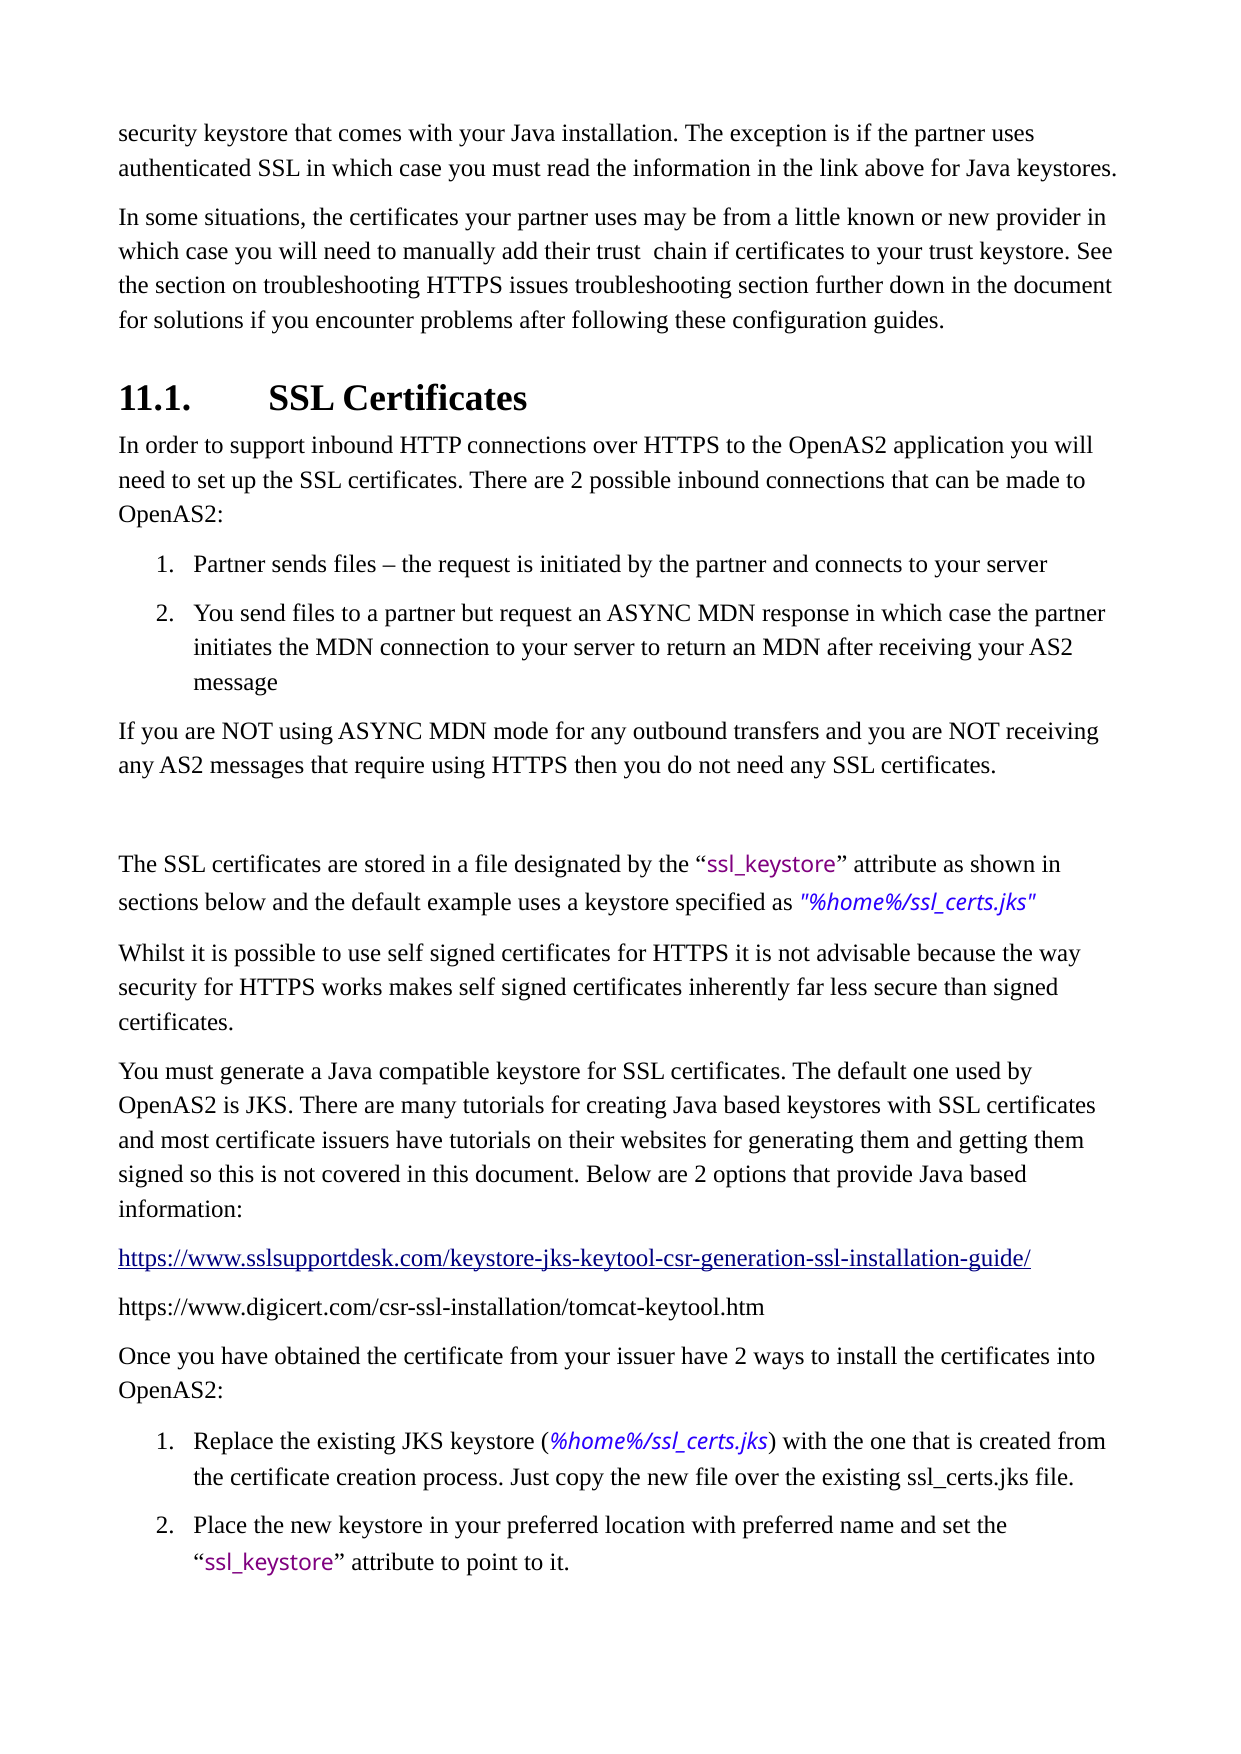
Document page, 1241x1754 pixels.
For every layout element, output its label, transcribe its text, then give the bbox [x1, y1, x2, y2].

text Whilst it is possible to use self signed certificates for HTTPS it is not advisable because the way security for HTTPS works makes self signed certificates inherently far less secure than signed certificates. [118, 938, 1122, 1036]
subtitle SSL Certificates [118, 375, 1122, 418]
list Partner sends files – the request is initiated by the partner and connects to your server [156, 549, 1122, 577]
list Replace the existing JKS keystore (%home%/ssl_certs.jks) with the one that is created from the certificate creation process. Just copy the new file over the existing ssl_certs.jks file. [156, 1424, 1122, 1490]
text https://www.sslsupportdesk.com/keystore-jks-keytool-csr-generation-ssl-installation-guide/ [118, 1243, 1122, 1272]
text The SSL certificates are stored in a file designated by the “ssl_keystore” attribute as shown in sections below and the default example uses a keystore specified as "%home%/ssl_certs.jks" [118, 848, 1122, 917]
text https://www.digicert.com/csr-ssl-installation/tomcat-keytool.htm [118, 1292, 1122, 1321]
text If you are NOT using ASYNC MDN mode for any outbound transfers and you are NOT receiving any AS2 messages that require using HTTPS then you do not need any SSL certificates. [118, 716, 1122, 779]
text security keystore that comes with your Java installation. The exception is if the partner uses authenticated SSL in which case you must read the information in the link above for Java keystores. [118, 118, 1122, 181]
text In some situations, the certificates your partner uses may be from a little known or new provider in which case you will need to manually add their trust chain if certificates to your trust keystore. See the section on troubleshooting HTTPS issues troubleshooting section further down in the document for solutions if you encounter problems after following these configuration guides. [118, 202, 1122, 334]
list You send files to a partner but request an ASYNC MDN response in which case the partner initiates the MDN connection to your server to return an MDN after receiving your AS2 message [156, 598, 1122, 695]
text Once you have obtained the certificate from your issuer have 2 ways to install the certificates into OpenAS2: [118, 1341, 1122, 1404]
text You must generate a Java compatible keystore for SSL certificates. The default one used by OpenAS2 is JKS. There are many tutorials for creating Java based keystores with SSL certificates and most certificate issuers have tutorials on their websites for generating them and getting them signed so this is not covered in this document. Below are 2 options that provide Java based information: [118, 1056, 1122, 1223]
list Place the new keystore in your preferred location with preferred name and set the “ssl_keystore” attribute to point to it. [156, 1511, 1122, 1577]
